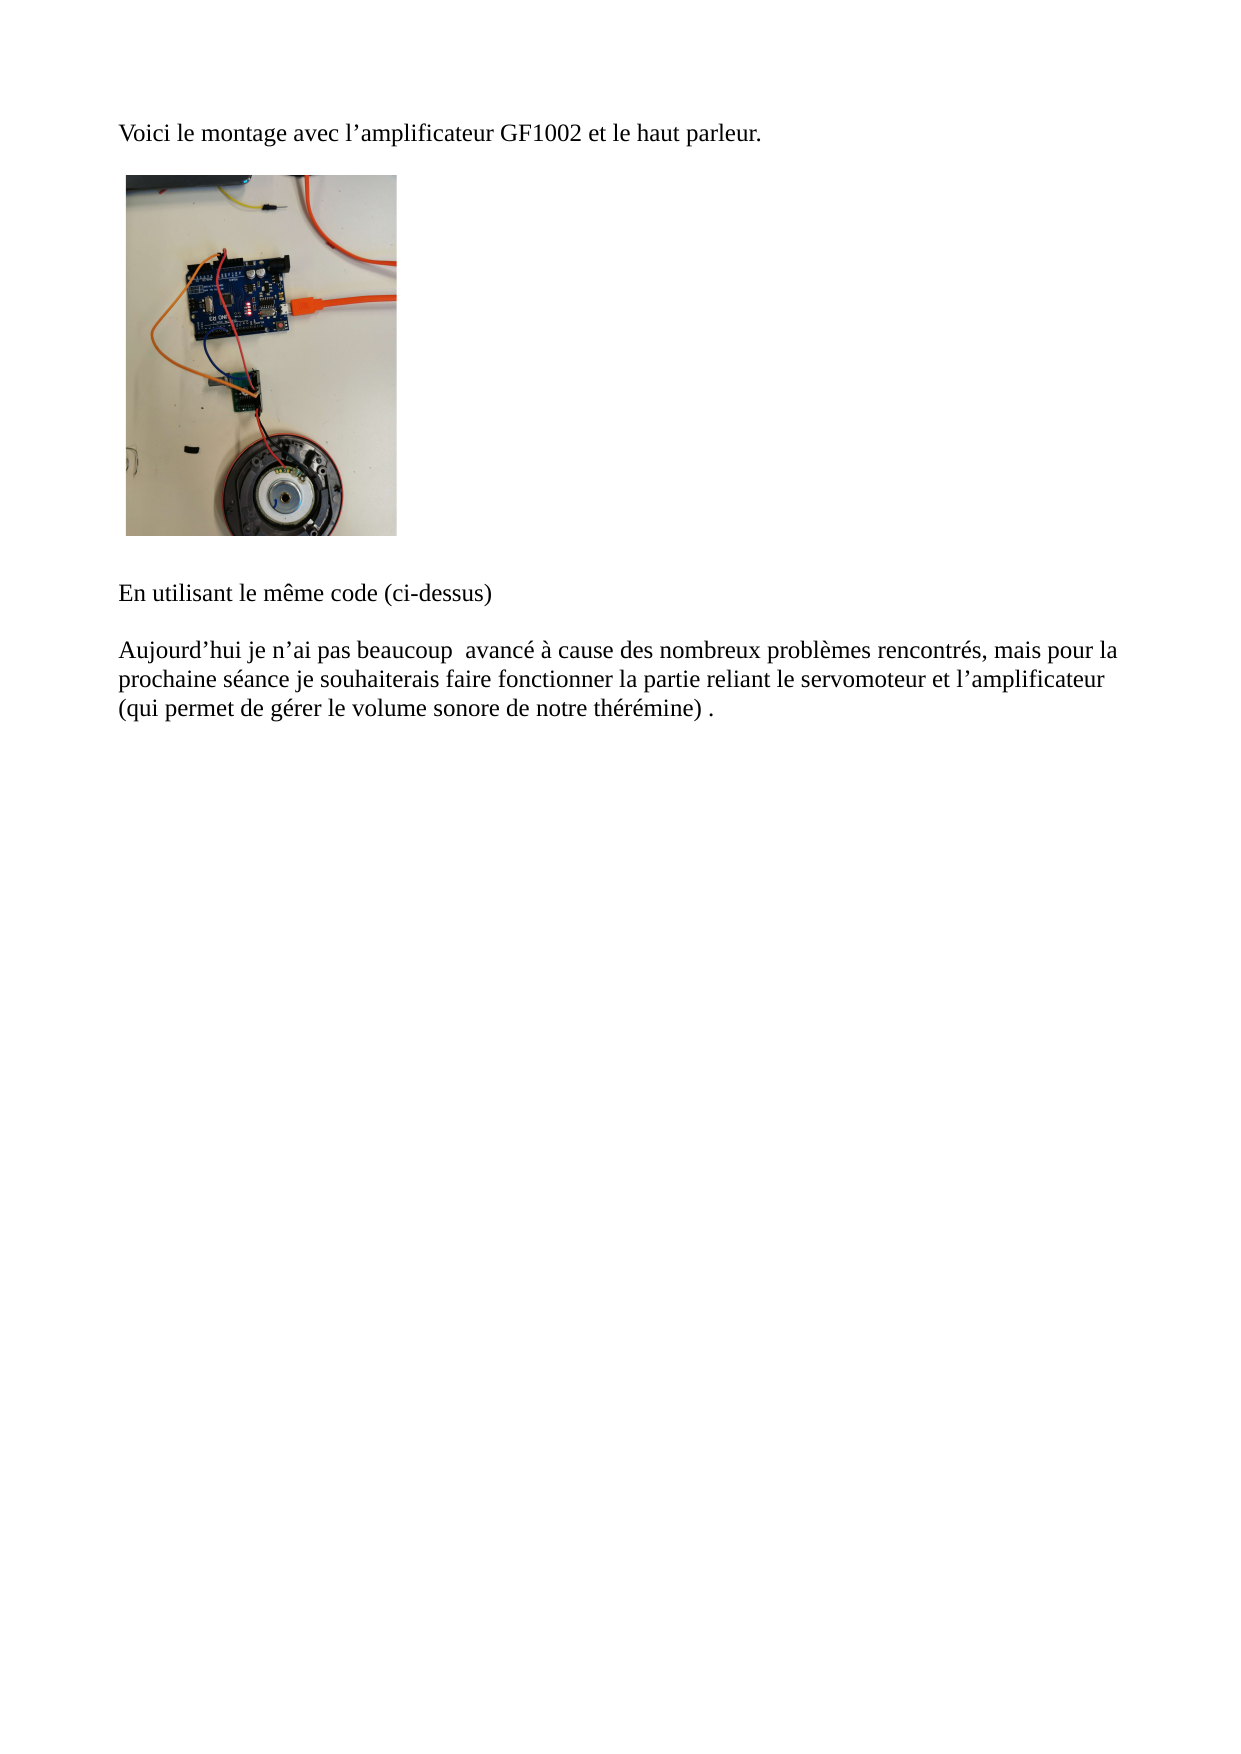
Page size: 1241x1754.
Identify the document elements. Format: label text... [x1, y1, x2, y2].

text Aujourd’hui je n’ai pas beaucoup avancé à cause des nombreux problèmes rencontrés, mais pour la prochaine séance je souhaiterais faire fonctionner la partie reliant le servomoteur et l’amplificateur (qui permet de gérer le volume sonore de notre thérémine) . [118, 636, 1122, 722]
text Voici le montage avec l’amplificateur GF1002 et le haut parleur. [118, 118, 1122, 147]
text En utilisant le même code (ci-dessus) [118, 578, 1122, 607]
picture [125, 175, 397, 536]
